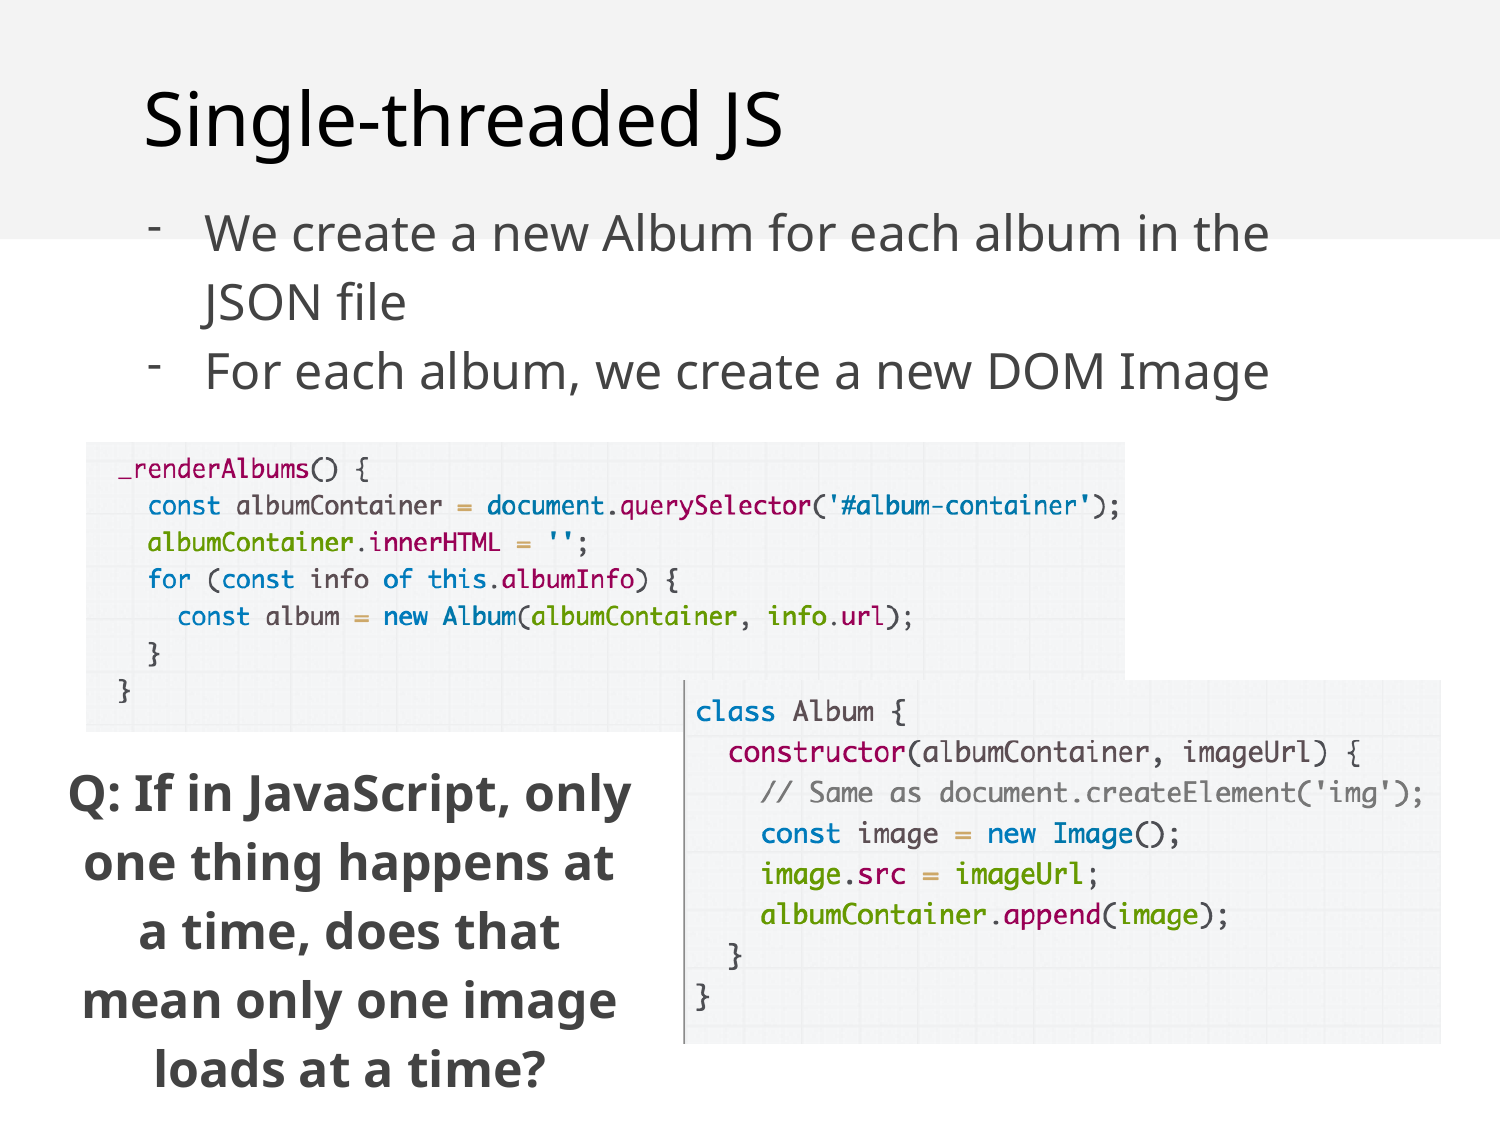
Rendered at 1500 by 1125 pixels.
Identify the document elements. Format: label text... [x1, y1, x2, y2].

title Single-threaded JS [128, 56, 1372, 183]
list Q: If in JavaScript, only one thing happens at a time, does that mean only one image loads at a time? [49, 737, 651, 1087]
list We create a new Album for each album in the JSON file For each album, we create a new DOM Image [115, 177, 1359, 384]
picture [86, 442, 1441, 1044]
